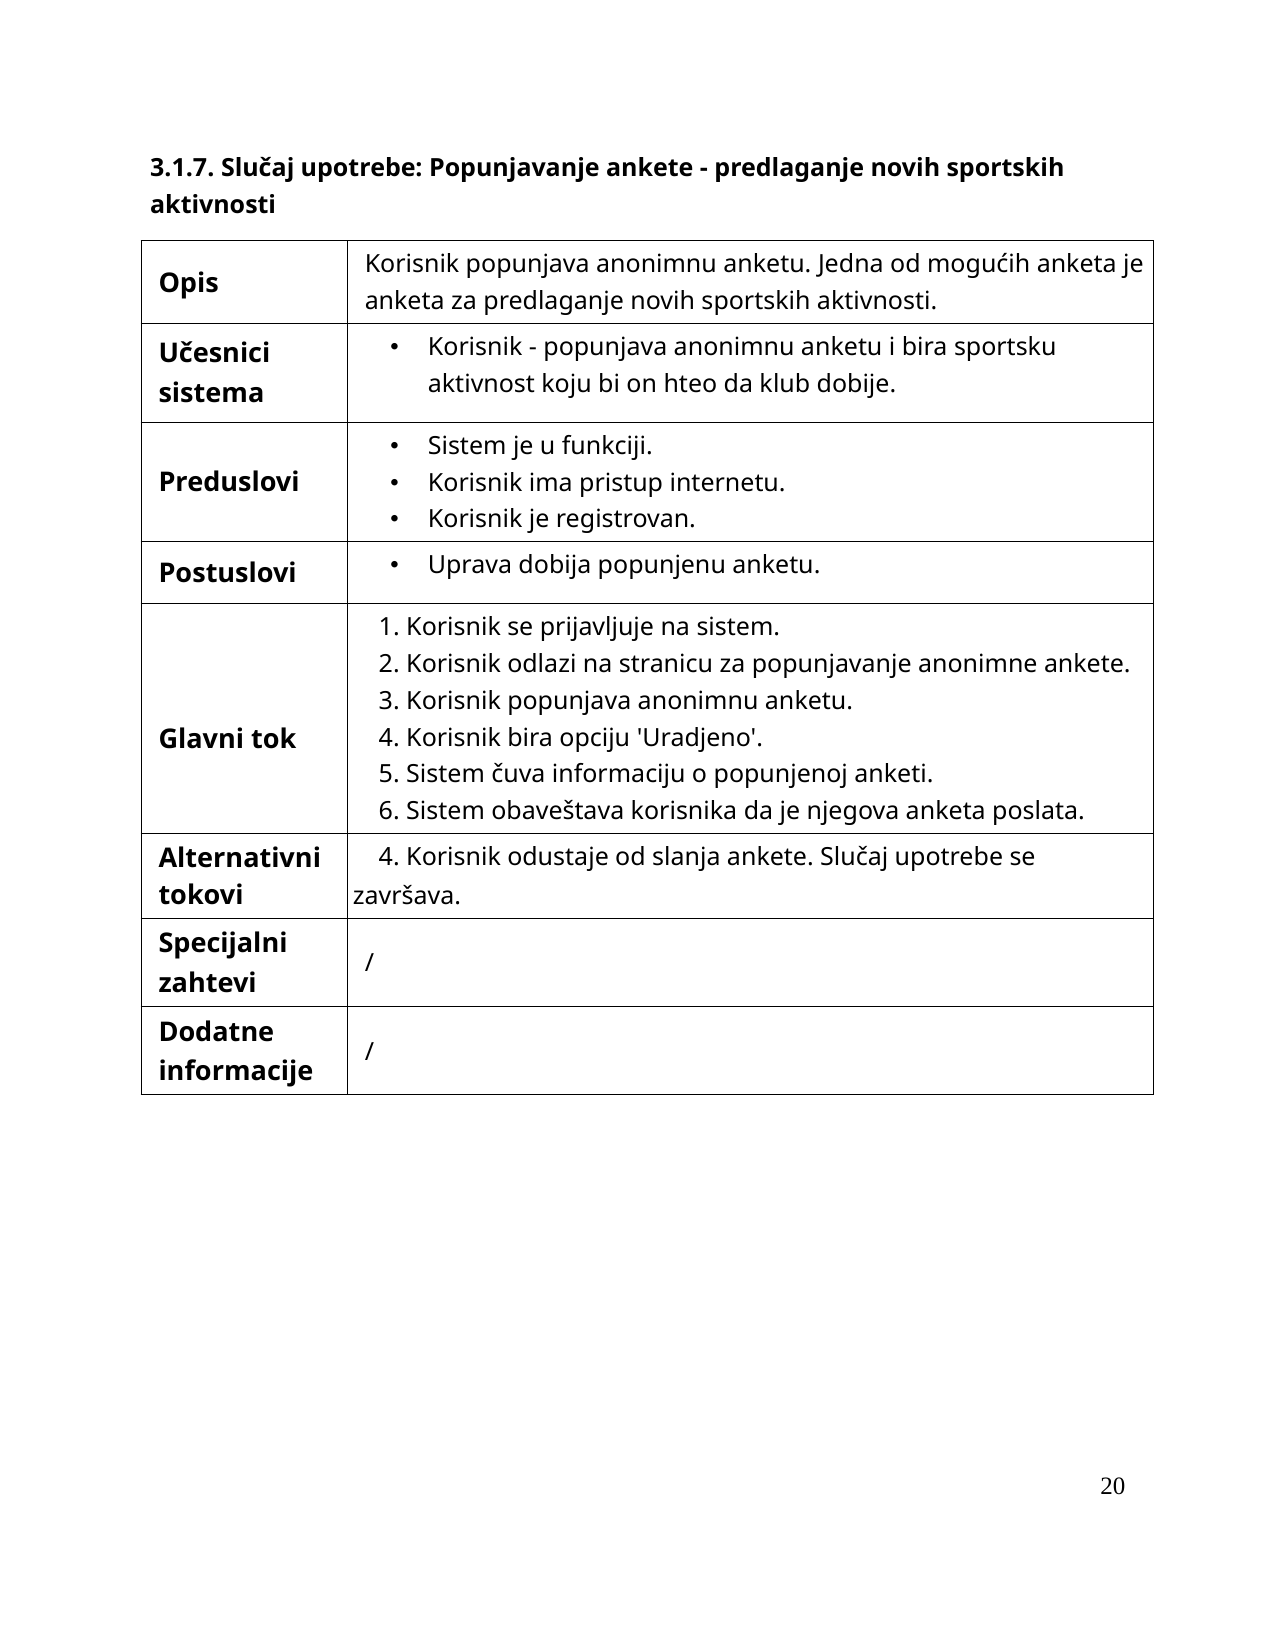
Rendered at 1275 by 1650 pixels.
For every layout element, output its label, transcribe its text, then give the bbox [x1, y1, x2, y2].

table_header Korisnik popunjava anonimnu anketu. Jedna od mogućih anketa je anketa za predlaganje novih sportskih aktivnosti. [348, 241, 1153, 323]
table_cell Dodatne informacije [142, 1007, 347, 1094]
table_cell Glavni tok [142, 604, 347, 833]
table_cell Učesnici sistema [142, 324, 347, 422]
table_cell Uprava dobija popunjenu anketu. [348, 542, 1153, 603]
table_cell / [348, 919, 1153, 1006]
table_cell 4. Korisnik odustaje od slanja ankete. Slučaj upotrebe se završava. [348, 834, 1153, 918]
text 3.1.7. Slučaj upotrebe: Popunjavanje ankete - predlaganje novih sportskih aktivnosti [150, 150, 1125, 221]
table_cell 1. Korisnik se prijavljuje na sistem. 2. Korisnik odlazi na stranicu za popunjavanje anonimne ankete. 3. Korisnik popunjava anonimnu anketu. 4. Korisnik bira opciju 'Uradjeno'. 5. Sistem čuva informaciju o popunjenoj anketi. 6. Sistem obaveštava korisnika da je njegova anketa poslata. [348, 604, 1153, 833]
table_cell Korisnik - popunjava anonimnu anketu i bira sportsku aktivnost koju bi on hteo da klub dobije. [348, 324, 1153, 422]
table_cell / [348, 1007, 1153, 1094]
table_cell Specijalni zahtevi [142, 919, 347, 1006]
table_cell Postuslovi [142, 542, 347, 603]
table_cell Preduslovi [142, 423, 347, 541]
table_header Opis [142, 241, 347, 323]
table_cell Sistem je u funkciji. Korisnik ima pristup internetu. Korisnik je registrovan. [348, 423, 1153, 541]
table_cell Alternativni tokovi [142, 834, 347, 918]
